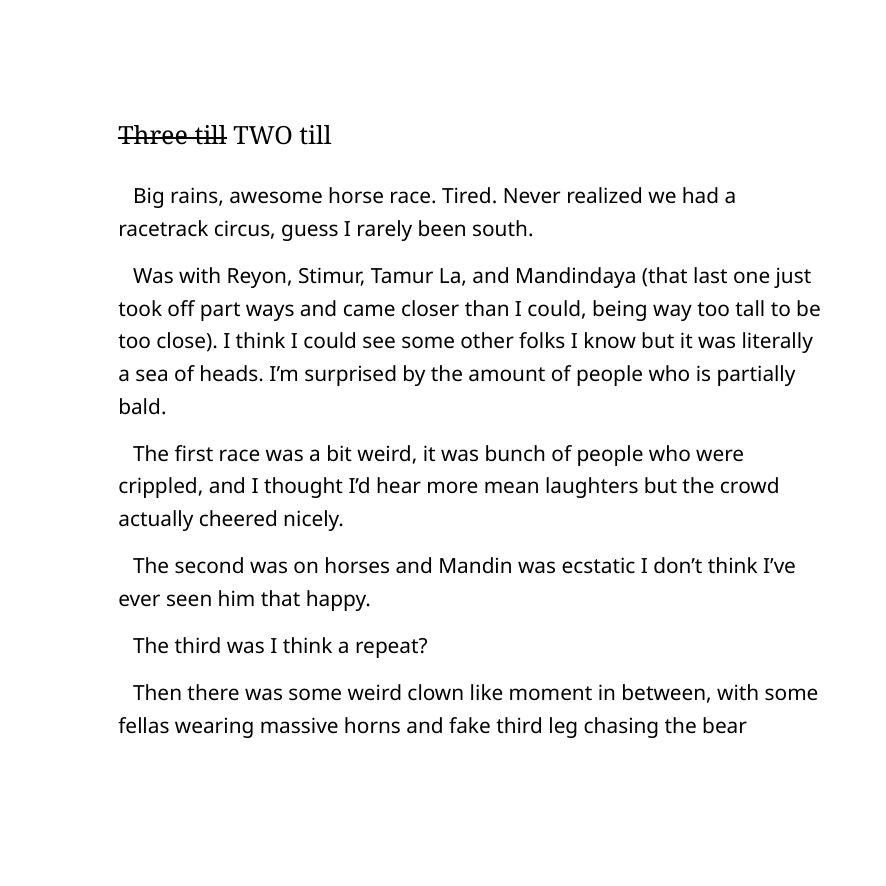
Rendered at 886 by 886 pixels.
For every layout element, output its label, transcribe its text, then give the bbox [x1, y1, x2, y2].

text The third was I think a repeat? [118, 631, 827, 659]
text Was with Reyon, Stimur, Tamur La, and Mandindaya (that last one just took off part ways and came closer than I could, being way too tall to be too close). I think I could see some other folks I know but it was literally a sea of heads. I’m surprised by the amount of people who is partially bald. [118, 261, 827, 420]
text Big rains, awesome horse race. Tired. Never realized we had a racetrack circus, guess I rarely been south. [118, 182, 827, 243]
text The first race was a bit weird, it was bunch of people who were crippled, and I thought I’d hear more mean laughters but the crowd actually cheered nicely. [118, 439, 827, 533]
text The second was on horses and Mandin was ecstatic I don’t think I’ve ever seen him that happy. [118, 551, 827, 612]
text Then there was some weird clown like moment in between, with some fellas wearing massive horns and fake third leg chasing the bear [118, 678, 827, 739]
subtitle Three till TWO till [118, 118, 827, 152]
